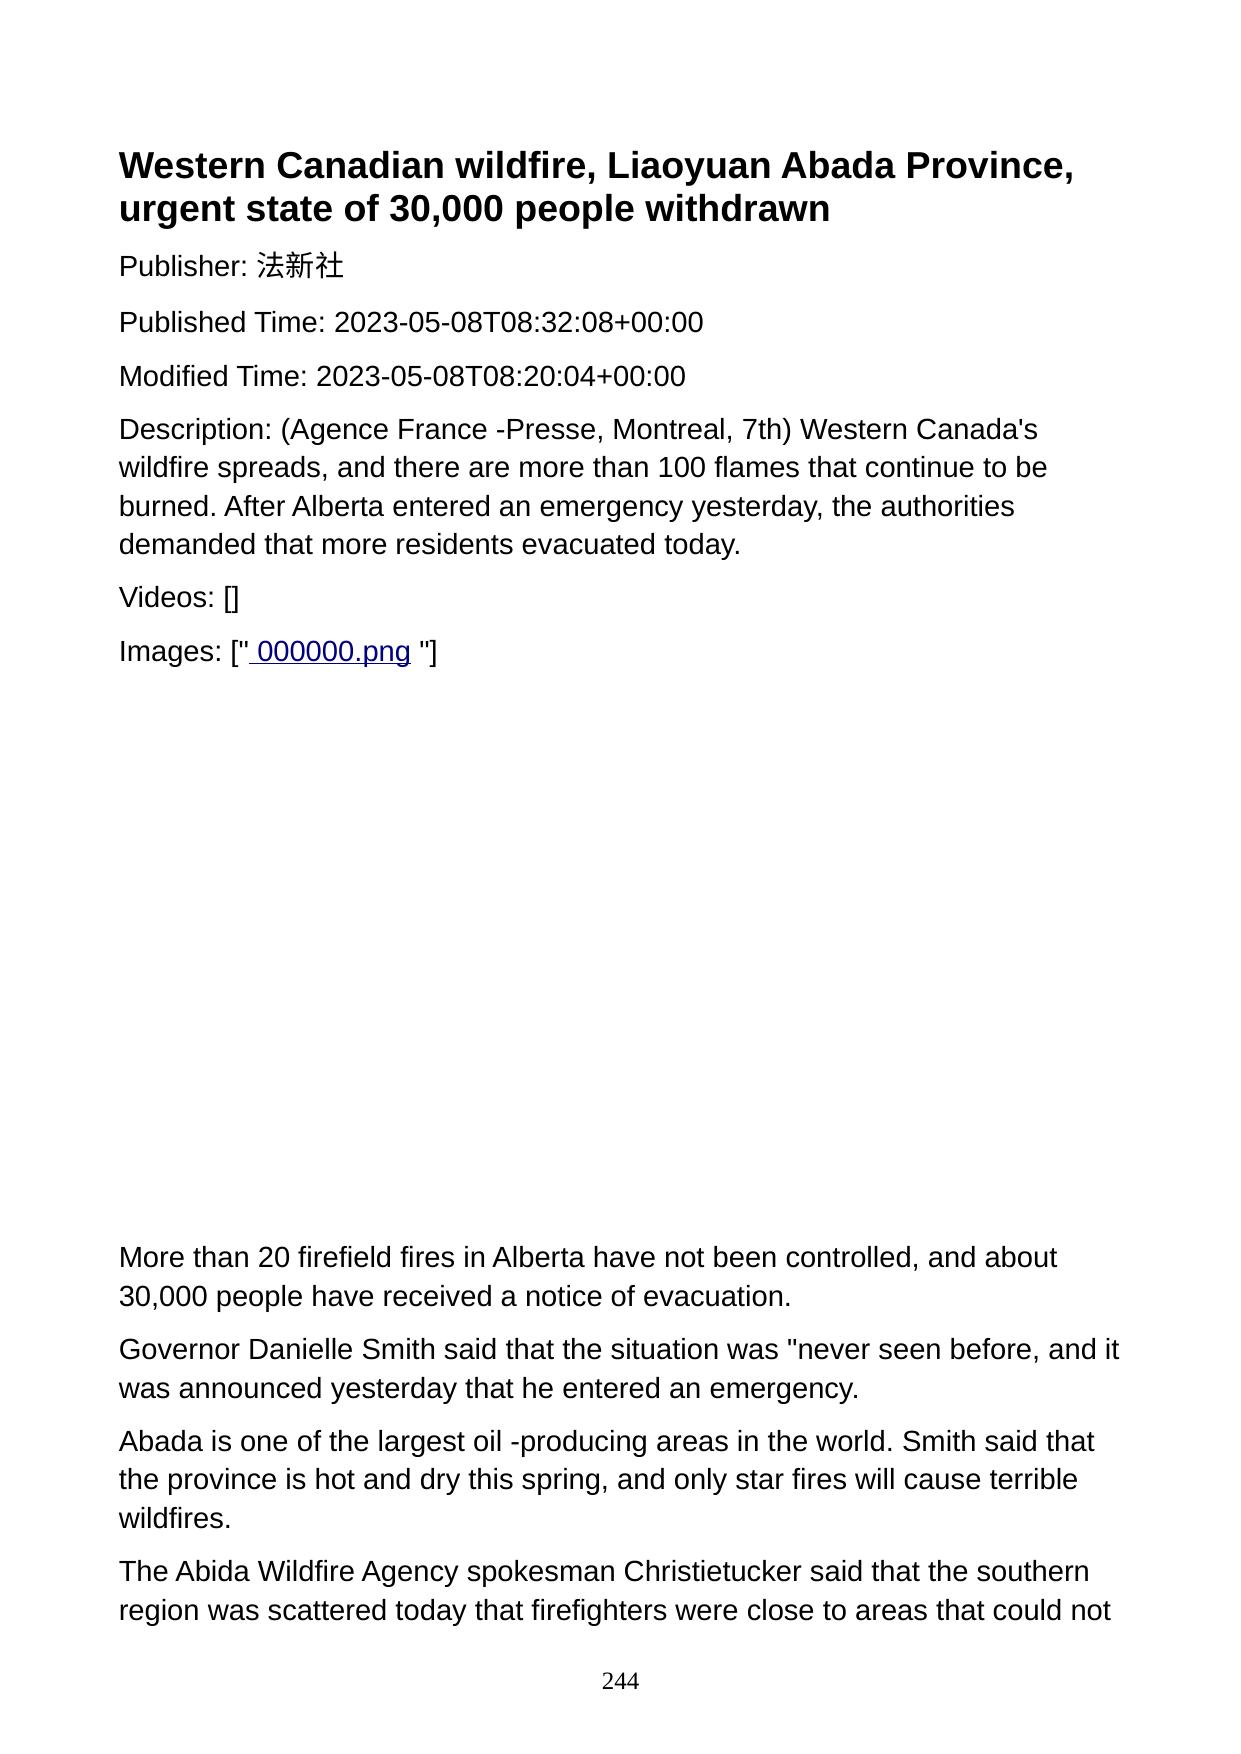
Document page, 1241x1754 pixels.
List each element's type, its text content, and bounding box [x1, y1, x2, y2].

text Description: (Agence France -Presse, Montreal, 7th) Western Canada's wildfire spreads, and there are more than 100 flames that continue to be burned. After Alberta entered an emergency yesterday, the authorities demanded that more residents evacuated today. [118, 412, 1122, 561]
text Published Time: 2023-05-08T08:32:08+00:00 [118, 305, 1122, 339]
text Governor Danielle Smith said that the situation was "never seen before, and it was announced yesterday that he entered an emergency. [118, 1332, 1122, 1404]
text Images: [" 000000.png "] [118, 633, 1122, 667]
text Modified Time: 2023-05-08T08:20:04+00:00 [118, 358, 1122, 392]
subtitle Western Canadian wildfire, Liaoyuan Abada Province, urgent state of 30,000 people withdrawn [118, 143, 1122, 230]
text Abada is one of the largest oil -producing areas in the world. Smith said that the province is hot and dry this spring, and only star fires will cause terrible wildfires. [118, 1424, 1122, 1534]
text The Abida Wildfire Agency spokesman Christietucker said that the southern region was scattered today that firefighters were close to areas that could not [118, 1554, 1122, 1626]
text More than 20 firefield fires in Alberta have not been controlled, and about 30,000 people have received a notice of evacuation. [118, 687, 1122, 1313]
text Videos: [] [118, 580, 1122, 614]
text Publisher: 法新社 [118, 242, 1122, 284]
